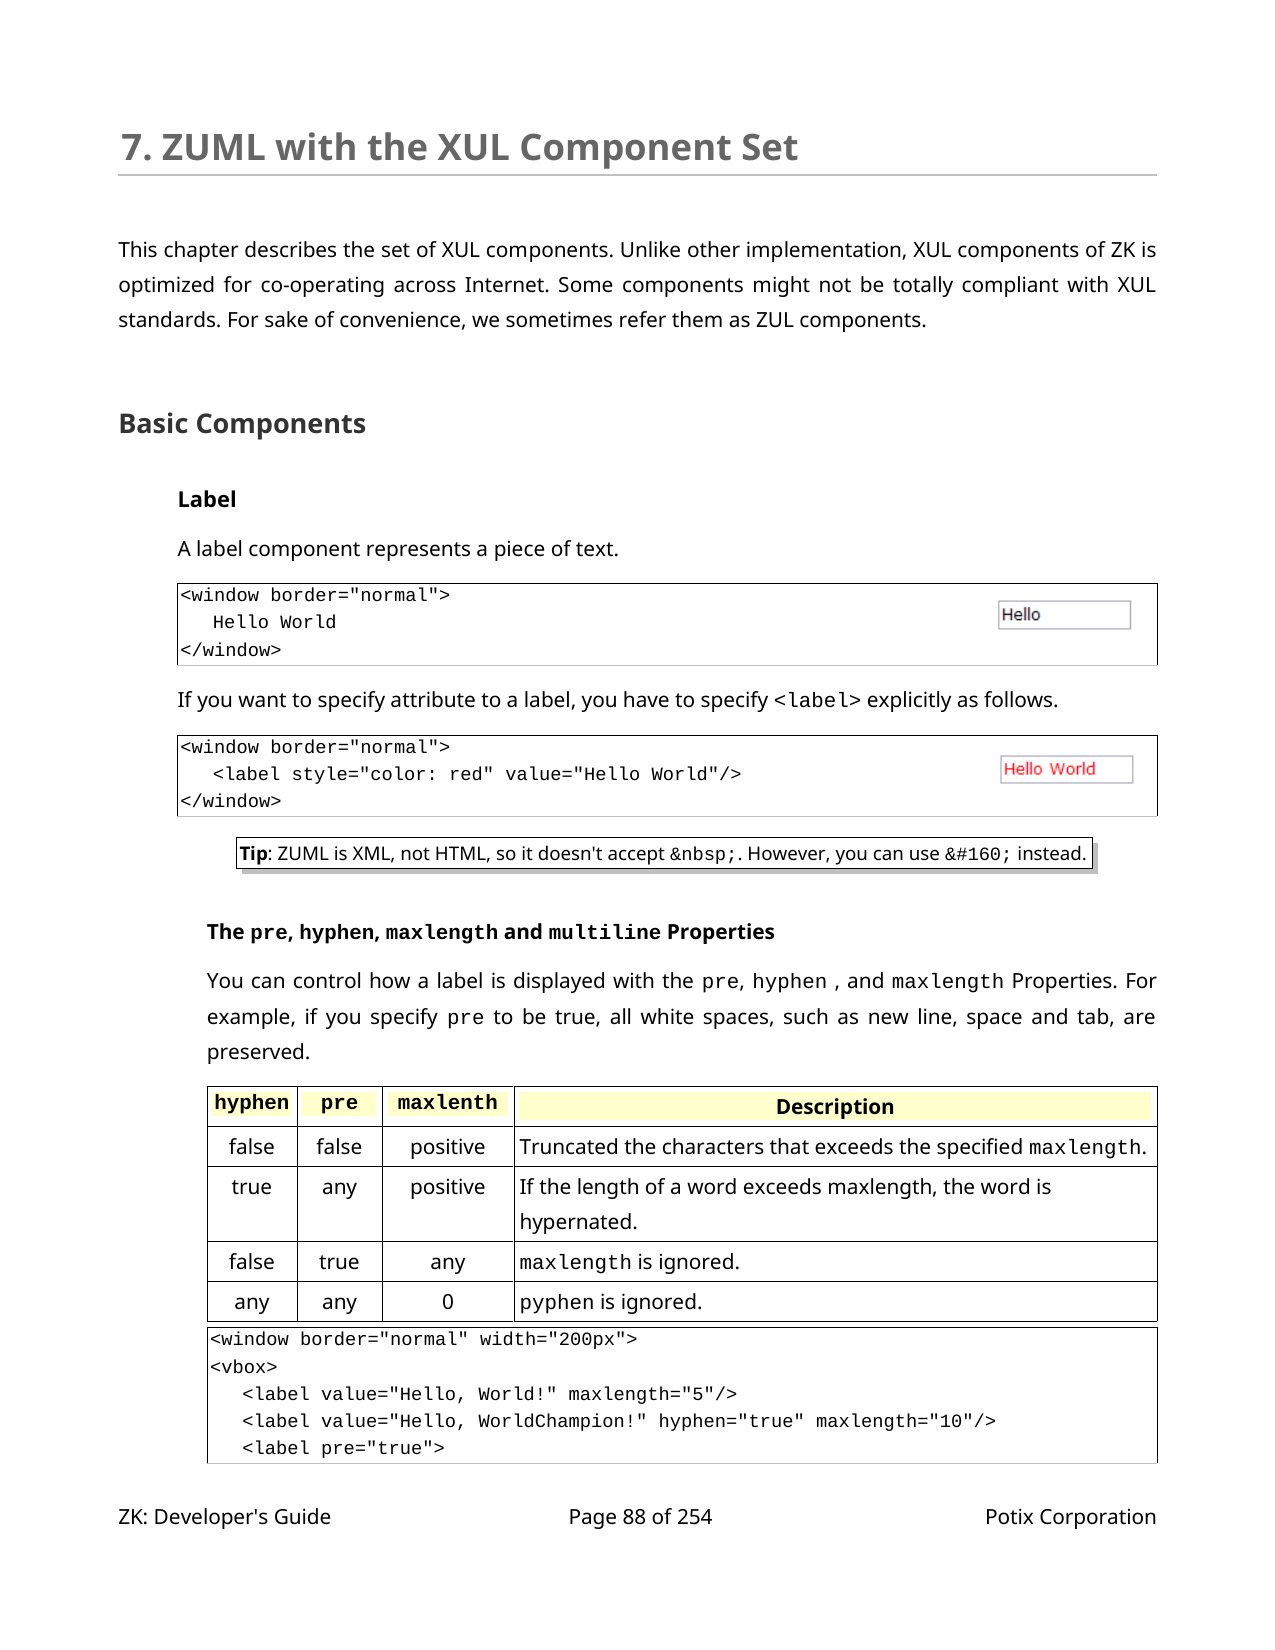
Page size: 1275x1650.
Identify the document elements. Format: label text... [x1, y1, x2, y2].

table_cell false [208, 1242, 297, 1281]
text <window border="normal"> [178, 584, 1157, 607]
table_cell positive [383, 1167, 513, 1241]
text <label pre="true"> [208, 1436, 1157, 1463]
table_cell any [298, 1167, 382, 1241]
text This chapter describes the set of XUL components. Unlike other implementation, XUL components of ZK is optimized for co-operating across Internet. Some components might not be totally compliant with XUL standards. For sake of convenience, we sometimes refer them as ZUL components. [118, 235, 1157, 333]
text <label style="color: red" value="Hello World"/> [178, 762, 1157, 786]
table_cell Truncated the characters that exceeds the specified maxlength. [515, 1127, 1157, 1166]
text </window> [178, 637, 1157, 665]
table_cell 0 [383, 1282, 513, 1321]
table_cell If the length of a word exceeds maxlength, the word is hypernated. [515, 1167, 1157, 1241]
text <label value="Hello, WorldChampion!" hyphen="true" maxlength="10"/> [208, 1409, 1157, 1433]
subtitle Label [177, 484, 1157, 514]
table_cell maxlength is ignored. [515, 1242, 1157, 1281]
table_cell positive [383, 1127, 513, 1166]
text <window border="normal" width="200px"> [208, 1328, 1157, 1352]
table_cell any [383, 1242, 513, 1281]
text If you want to specify attribute to a label, you have to specify <label> explicitly as follows. [177, 685, 1157, 714]
table_header maxlenth [383, 1087, 513, 1126]
table_cell true [208, 1167, 297, 1241]
table_cell false [208, 1127, 297, 1166]
text </window> [178, 789, 1157, 816]
text Tip: ZUML is XML, not HTML, so it doesn't accept &nbsp;. However, you can use &#160; instead. [237, 838, 1092, 868]
table_cell any [208, 1282, 297, 1321]
text Hello World [178, 610, 1157, 634]
picture [997, 598, 1135, 631]
table_header pre [298, 1087, 382, 1126]
subtitle The pre, hyphen, maxlength and multiline Properties [207, 917, 1157, 946]
text <window border="normal"> [178, 736, 1157, 759]
table_cell pyphen is ignored. [515, 1282, 1157, 1321]
table_cell true [298, 1242, 382, 1281]
subtitle Basic Components [118, 404, 1157, 441]
picture [998, 753, 1136, 785]
text A label component represents a piece of text. [177, 534, 1157, 562]
table_cell false [298, 1127, 382, 1166]
subtitle 7. ZUML with the XUL Component Set [118, 118, 1157, 174]
table_header Description [515, 1087, 1157, 1126]
text <vbox> [208, 1354, 1157, 1379]
text <label value="Hello, World!" maxlength="5"/> [208, 1382, 1157, 1406]
text You can control how a label is displayed with the pre, hyphen , and maxlength Properties. For example, if you specify pre to be true, all white spaces, such as new line, space and tab, are preserved. [207, 966, 1157, 1066]
table_header hyphen [208, 1087, 297, 1126]
table_cell any [298, 1282, 382, 1321]
